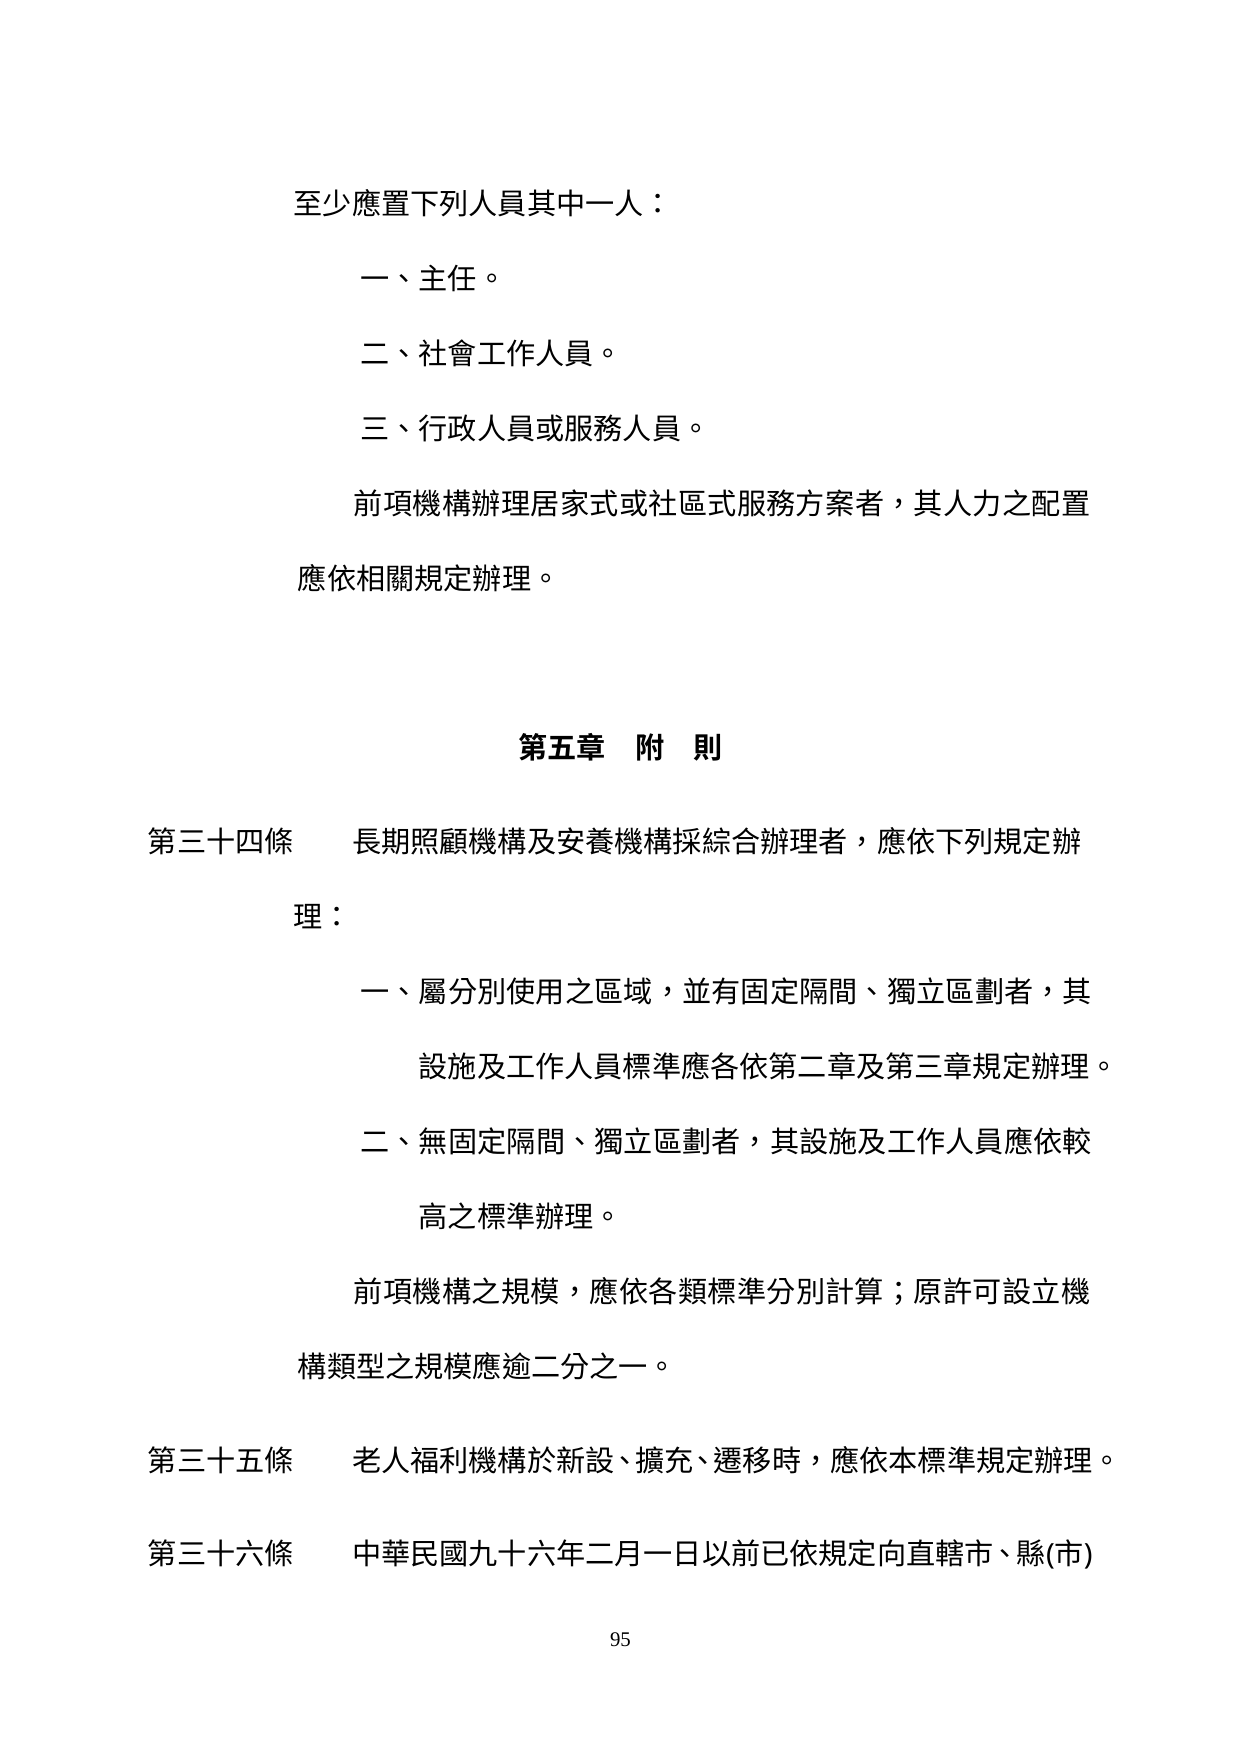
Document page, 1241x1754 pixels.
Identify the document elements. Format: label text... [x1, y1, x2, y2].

text 第三十六條 中華民國九十六年二月一日以前已依規定向直轄市、縣(市) [148, 1514, 1092, 1589]
text 前項機構之規模，應依各類標準分別計算；原許可設立機構類型之規模應逾二分之一。 [298, 1252, 1092, 1402]
text 第三十四條 長期照顧機構及安養機構採綜合辦理者，應依下列規定辦理： [148, 802, 1092, 952]
text 前項機構辦理居家式或社區式服務方案者，其人力之配置應依相關規定辦理。 [298, 464, 1092, 614]
text 至少應置下列人員其中一人： [148, 164, 1092, 239]
text 二、社會工作人員。 [360, 314, 1092, 389]
text 一、屬分別使用之區域，並有固定隔間、獨立區劃者，其設施及工作人員標準應各依第二章及第三章規定辦理。 [360, 952, 1092, 1102]
text 一、主任。 [360, 239, 1092, 314]
text 二、無固定隔間、獨立區劃者，其設施及工作人員應依較高之標準辦理。 [360, 1102, 1092, 1252]
text 第五章 附 則 [148, 708, 1092, 783]
text 三、行政人員或服務人員。 [360, 389, 1092, 464]
text 第三十五條 老人福利機構於新設、擴充、遷移時，應依本標準規定辦理。 [148, 1421, 1092, 1496]
